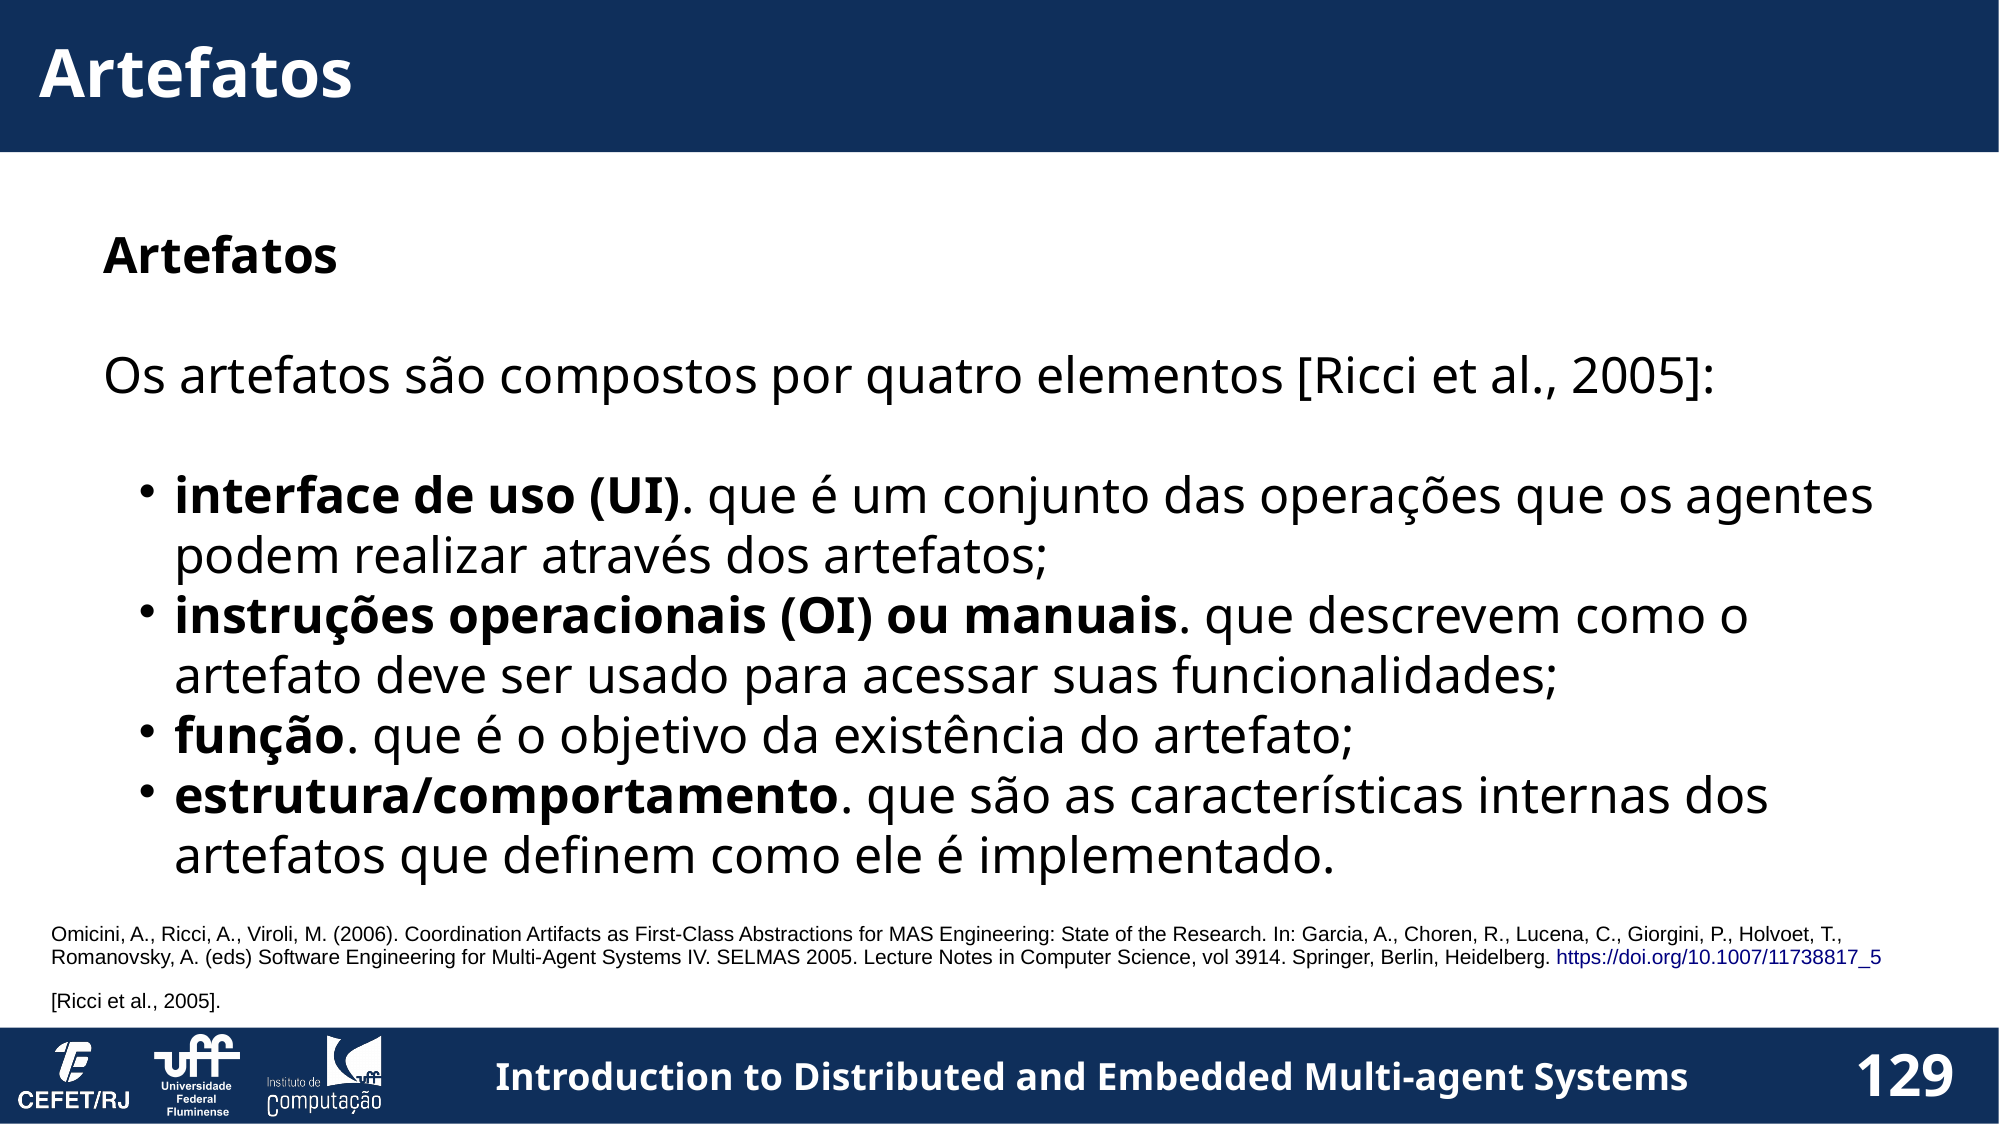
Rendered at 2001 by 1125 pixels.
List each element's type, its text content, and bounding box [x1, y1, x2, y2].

text_box Omicini, A., Ricci, A., Viroli, M. (2006). Coordination Artifacts as First-Class Abstractions for MAS Engineering: State of the Research. In: Garcia, A., Choren, R., Lucena, C., Giorgini, P., Holvoet, T., Romanovsky, A. (eds) Software Engineering for Multi-Agent Systems IV. SELMAS 2005. Lecture Notes in Computer Science, vol 3914. Springer, Berlin, Heidelberg. https://doi.org/10.1007/11738817_5 [Ricci et al., 2005]. [36, 915, 1949, 1021]
text_box Artefatos [25, 23, 1999, 119]
picture [18, 1021, 129, 1125]
text_box Artefatos Os artefatos são compostos por quatro elementos [Ricci et al., 2005]: interface de uso (UI). que é um conjunto das operações que os agentes podem realizar através dos artefatos; instruções operacionais (OI) ou manuais. que descrevem como o artefato deve ser usado para acessar suas funcionalidades; função. que é o objetivo da existência do artefato; estrutura/comportamento. que são as características internas dos artefatos que definem como ele é implementado. [88, 216, 1947, 892]
picture [153, 1033, 241, 1121]
picture [265, 1033, 383, 1117]
